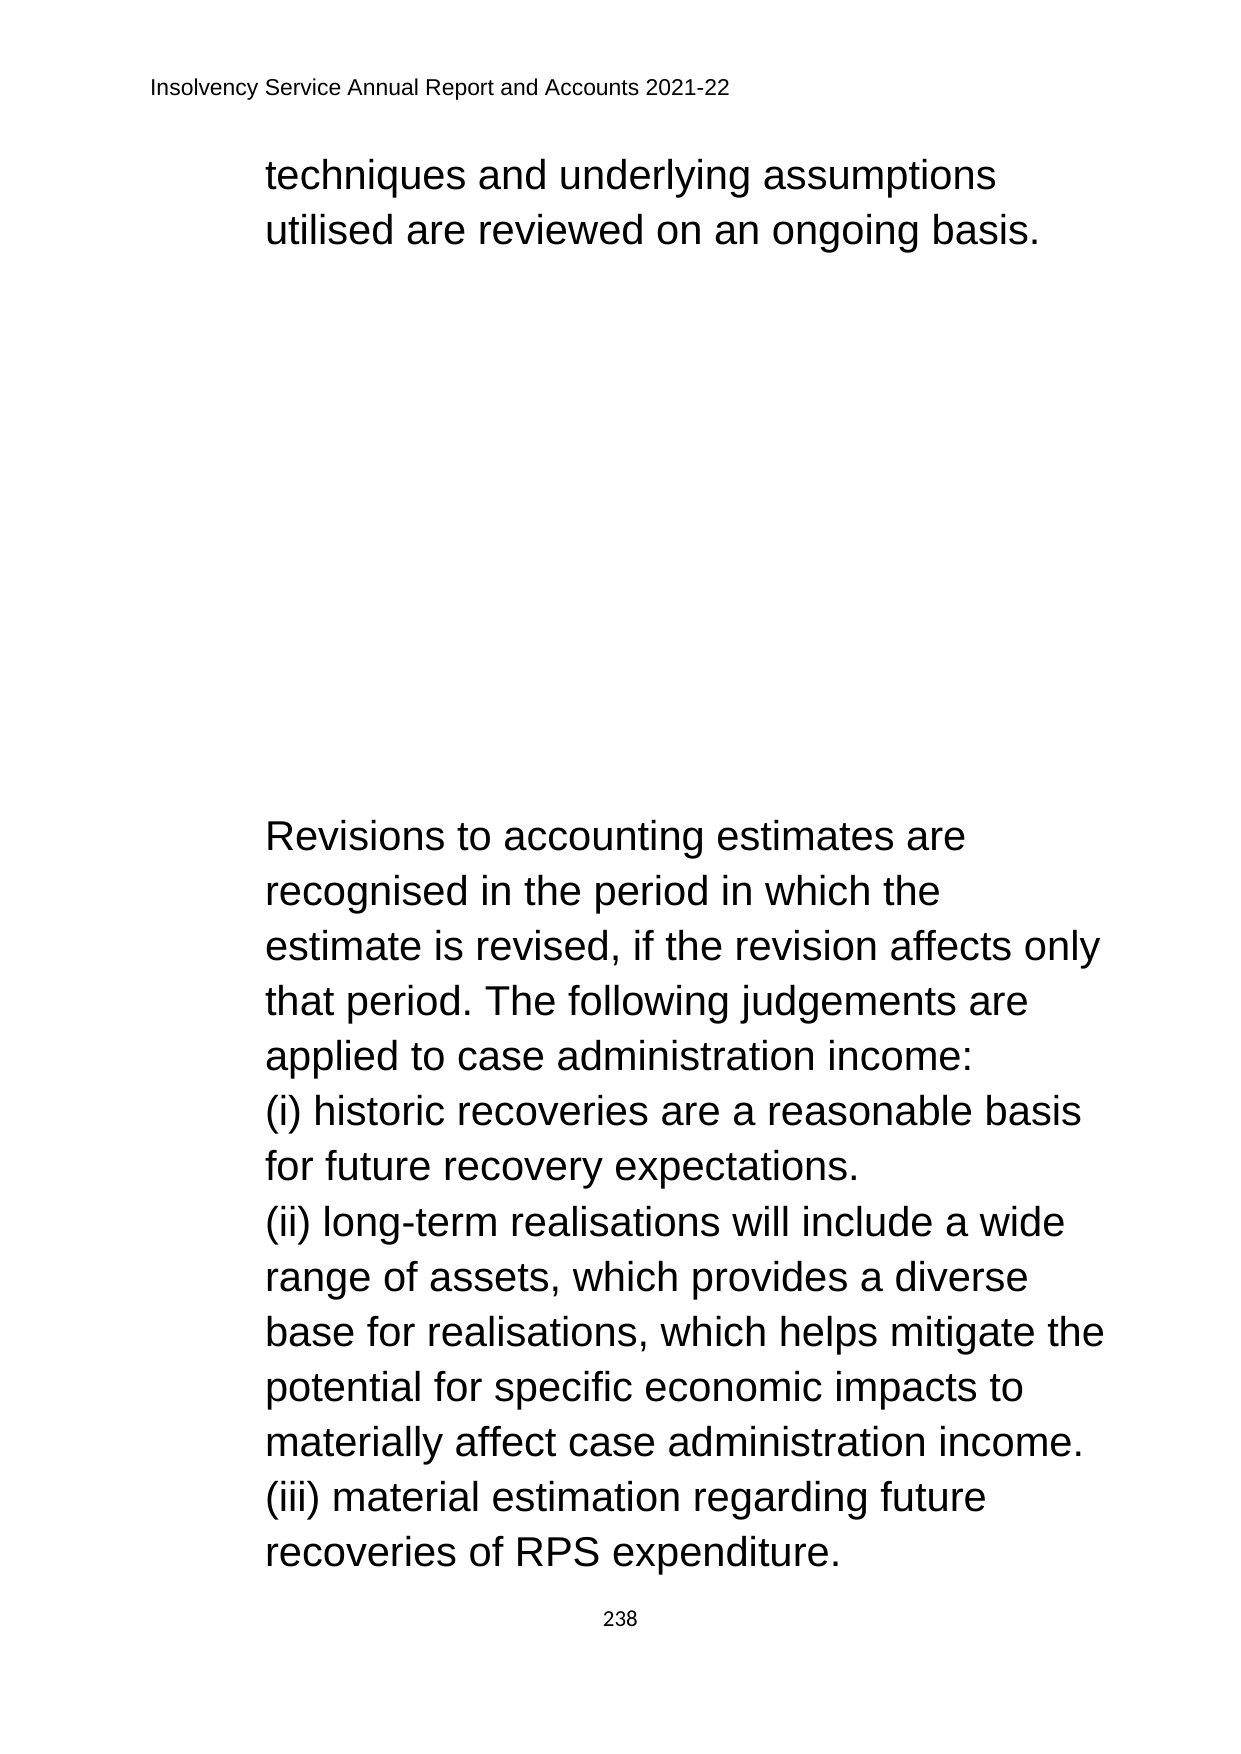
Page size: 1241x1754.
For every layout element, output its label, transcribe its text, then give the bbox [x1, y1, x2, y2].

table_cell Revisions to accounting estimates are recognised in the period in which the estimate is revised, if the revision affects only that period. The following judgements are applied to case administration income: (i) historic recoveries are a reasonable basis for future recovery expectations. (ii) long-term realisations will include a wide range of assets, which provides a diverse base for realisations, which helps mitigate the potential for specific economic impacts to materially affect case administration income. (iii) material estimation regarding future recoveries of RPS expenditure. [254, 370, 1119, 1582]
table_cell [150, 370, 253, 1582]
table_cell techniques and underlying assumptions utilised are reviewed on an ongoing basis. [254, 150, 1119, 370]
table_cell [150, 150, 253, 370]
